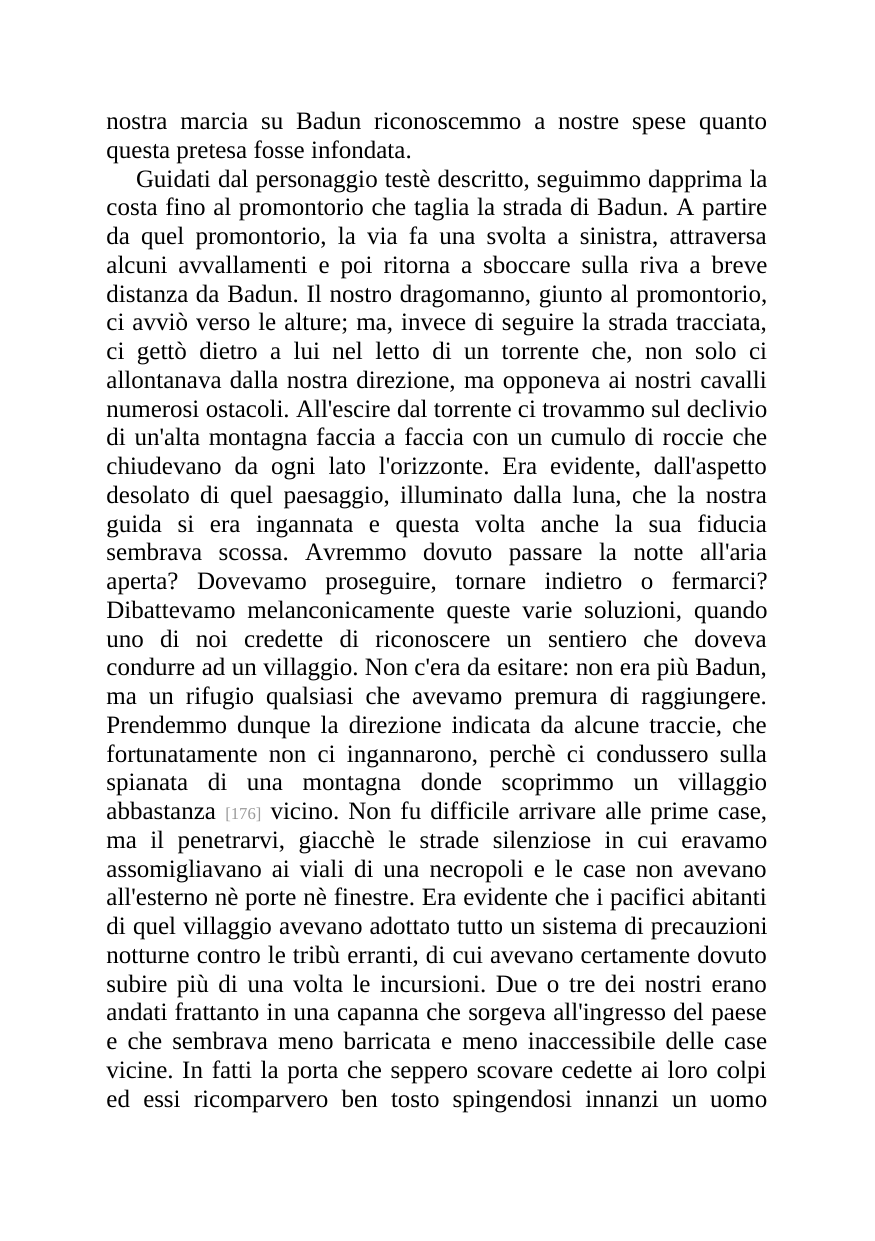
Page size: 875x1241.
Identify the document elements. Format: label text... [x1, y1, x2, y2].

text Guidati dal personaggio testè descritto, seguimmo dapprima la costa fino al promontorio che taglia la strada di Badun. A partire da quel promontorio, la via fa una svolta a sinistra, attraversa alcuni avvallamenti e poi ritorna a sboccare sulla riva a breve distanza da Badun. Il nostro dragomanno, giunto al promontorio, ci avviò verso le alture; ma, invece di seguire la strada tracciata, ci gettò dietro a lui nel letto di un torrente che, non solo ci allontanava dalla nostra direzione, ma opponeva ai nostri cavalli numerosi ostacoli. All'escire dal torrente ci trovammo sul declivio di un'alta montagna faccia a faccia con un cumulo di roccie che chiudevano da ogni lato l'orizzonte. Era evidente, dall'aspetto desolato di quel paesaggio, illuminato dalla luna, che la nostra guida si era ingannata e questa volta anche la sua fiducia sembrava scossa. Avremmo dovuto passare la notte all'aria aperta? Dovevamo proseguire, tornare indietro o fermarci? Dibattevamo melanconicamente queste varie soluzioni, quando uno di noi credette di riconoscere un sentiero che doveva condurre ad un villaggio. Non c'era da esitare: non era più Badun, ma un rifugio qualsiasi che avevamo premura di raggiungere. Prendemmo dunque la direzione indicata da alcune traccie, che fortunatamente non ci ingannarono, perchè ci condussero sulla spianata di una montagna donde scoprimmo un villaggio abbastanza [176] vicino. Non fu difficile arrivare alle prime case, ma il penetrarvi, giacchè le strade silenziose in cui eravamo assomigliavano ai viali di una necropoli e le case non avevano all'esterno nè porte nè finestre. Era evidente che i pacifici abitanti di quel villaggio avevano adottato tutto un sistema di precauzioni notturne contro le tribù erranti, di cui avevano certamente dovuto subire più di una volta le incursioni. Due o tre dei nostri erano andati frattanto in una capanna che sorgeva all'ingresso del paese e che sembrava meno barricata e meno inaccessibile delle case vicine. In fatti la porta che seppero scovare cedette ai loro colpi ed essi ricomparvero ben tosto spingendosi innanzi un uomo [106, 164, 768, 1112]
text nostra marcia su Badun riconoscemmo a nostre spese quanto questa pretesa fosse infondata. [106, 106, 768, 164]
